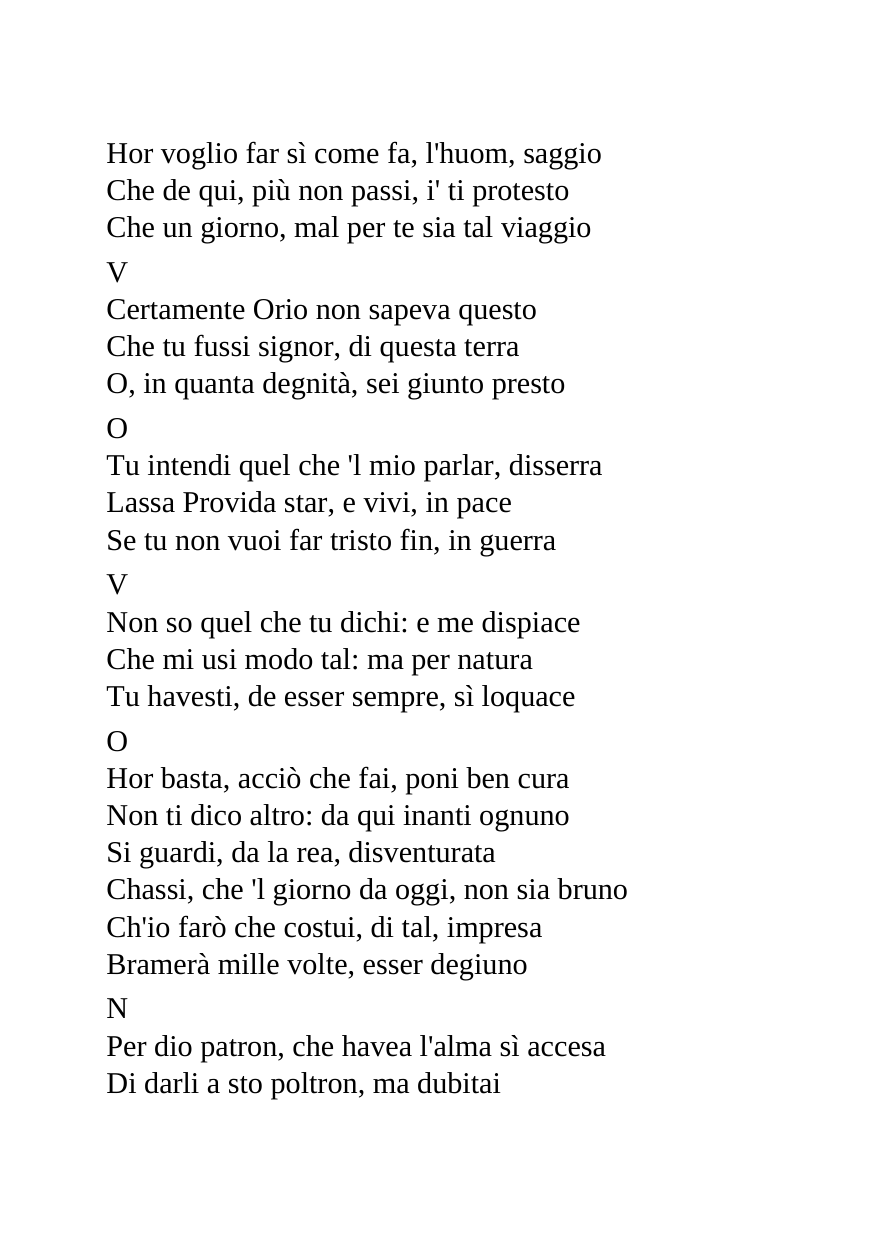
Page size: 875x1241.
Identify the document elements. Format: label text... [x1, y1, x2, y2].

text O, in quanta degnità, sei giunto presto [106, 366, 768, 400]
text Tu havesti, de esser sempre, sì loquace [106, 678, 768, 713]
text O [106, 723, 768, 757]
text Non ti dico altro: da qui inanti ognuno [106, 797, 768, 832]
text V [106, 254, 768, 289]
text Ch'io farò che costui, di tal, impresa [106, 909, 768, 943]
text Lassa Provida star, e vivi, in pace [106, 485, 768, 519]
text Di darli a sto poltron, ma dubitai [106, 1065, 768, 1100]
text Chassi, che 'l giorno da oggi, non sia bruno [106, 872, 768, 906]
text Che de qui, più non passi, i' ti protesto [106, 172, 768, 207]
text Hor basta, acciò che fai, poni ben cura [106, 760, 768, 795]
text Se tu non vuoi far tristo fin, in guerra [106, 522, 768, 557]
text Che tu fussi signor, di questa terra [106, 328, 768, 363]
text Non so quel che tu dichi: e me dispiace [106, 604, 768, 638]
text Tu intendi quel che 'l mio parlar, disserra [106, 447, 768, 482]
text O [106, 410, 768, 445]
text Hor voglio far sì come fa, l'huom, saggio [106, 135, 768, 170]
text Si guardi, da la rea, disventurata [106, 834, 768, 869]
text Bramerà mille volte, esser degiuno [106, 946, 768, 981]
text Che un giorno, mal per te sia tal viaggio [106, 209, 768, 244]
text N [106, 991, 768, 1025]
text Che mi usi modo tal: ma per natura [106, 641, 768, 676]
text Certamente Orio non sapeva questo [106, 291, 768, 326]
text Per dio patron, che havea l'alma sì accesa [106, 1028, 768, 1062]
text V [106, 567, 768, 601]
